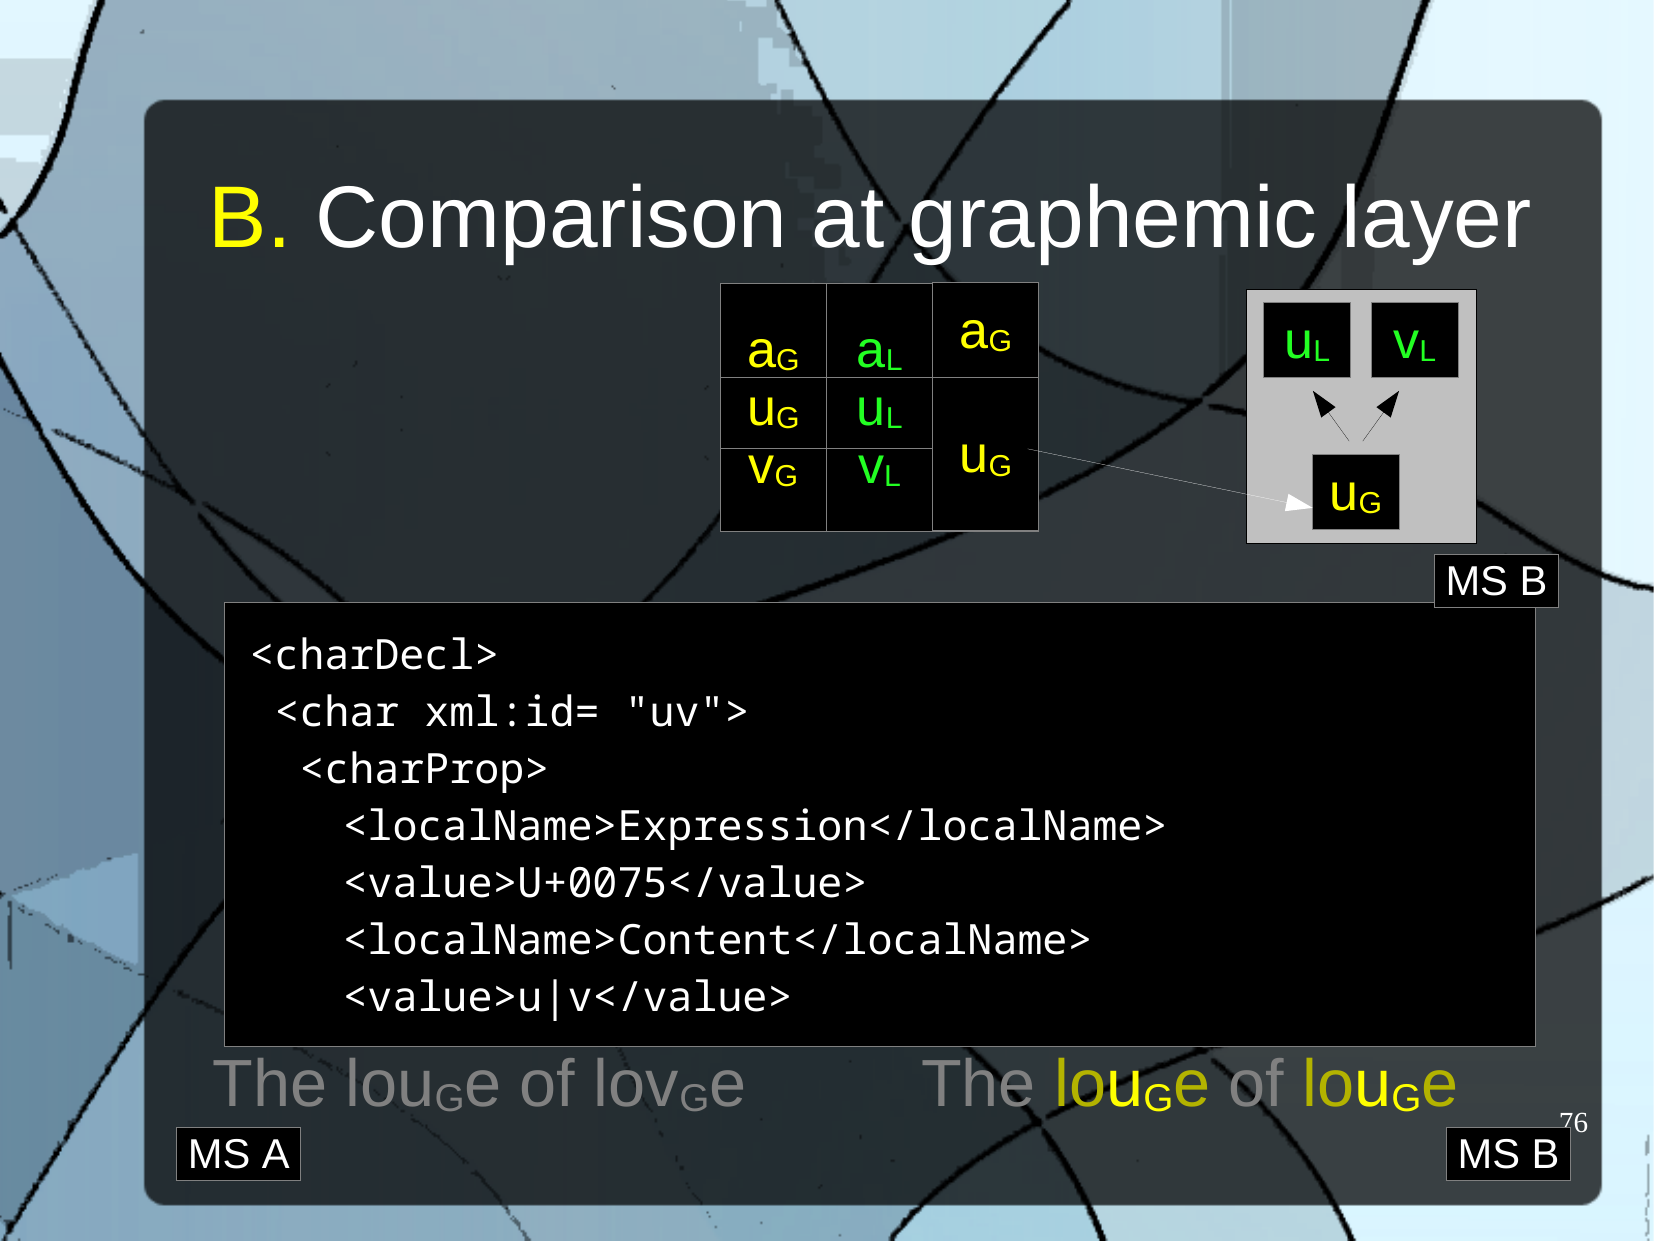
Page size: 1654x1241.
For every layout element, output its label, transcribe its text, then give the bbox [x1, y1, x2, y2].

text_box aG [932, 282, 1039, 377]
text_box vL [1371, 302, 1459, 378]
text_box aG uG vG [721, 378, 827, 448]
text_box [1246, 325, 1477, 544]
text_box aL uL vL [827, 449, 932, 532]
text_box aL uL vL [827, 378, 932, 448]
title B. Comparison at graphemic layer [159, 108, 1583, 325]
text_box MS B [1434, 554, 1559, 608]
list The louGe of lovGe The louGe of louGe [141, 1046, 1506, 1241]
text_box aG uG vG [721, 284, 827, 377]
text_box uG [932, 377, 1039, 531]
text_box <charDecl> <char xml:id= "uv"> <charProp> <localName>Expression</localName> <value>U+0075</value> <localName>Content</localName> <value>u|v</value> [224, 602, 1536, 1047]
text_box MS A [176, 1127, 301, 1181]
text_box uL [1263, 302, 1351, 378]
text_box aL uL vL [827, 284, 932, 377]
text_box aG uG vG [720, 449, 827, 532]
text_box MS B [1446, 1127, 1571, 1181]
picture [0, 0, 1654, 1241]
text_box uG [1312, 454, 1400, 530]
